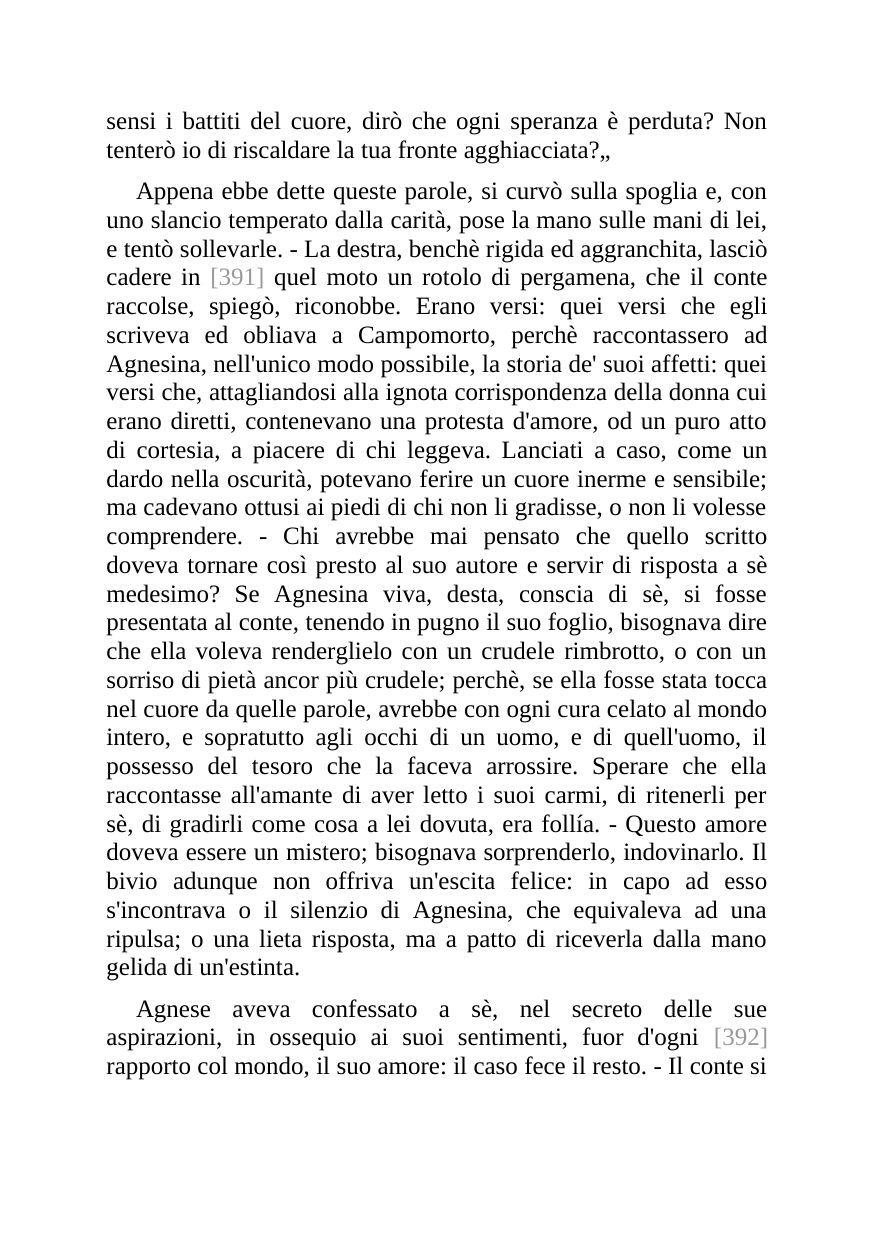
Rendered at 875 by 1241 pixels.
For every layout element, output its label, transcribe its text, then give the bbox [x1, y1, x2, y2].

text Agnese aveva confessato a sè, nel secreto delle sue aspirazioni, in ossequio ai suoi sentimenti, fuor d'ogni [392] rapporto col mondo, il suo amore: il caso fece il resto. - Il conte si [106, 994, 768, 1080]
text Appena ebbe dette queste parole, si curvò sulla spoglia e, con uno slancio temperato dalla carità, pose la mano sulle mani di lei, e tentò sollevarle. - La destra, benchè rigida ed aggranchita, lasciò cadere in [391] quel moto un rotolo di pergamena, che il conte raccolse, spiegò, riconobbe. Erano versi: quei versi che egli scriveva ed obliava a Campomorto, perchè raccontassero ad Agnesina, nell'unico modo possibile, la storia de' suoi affetti: quei versi che, attagliandosi alla ignota corrispondenza della donna cui erano diretti, contenevano una protesta d'amore, od un puro atto di cortesia, a piacere di chi leggeva. Lanciati a caso, come un dardo nella oscurità, potevano ferire un cuore inerme e sensibile; ma cadevano ottusi ai piedi di chi non li gradisse, o non li volesse comprendere. - Chi avrebbe mai pensato che quello scritto doveva tornare così presto al suo autore e servir di risposta a sè medesimo? Se Agnesina viva, desta, conscia di sè, si fosse presentata al conte, tenendo in pugno il suo foglio, bisognava dire che ella voleva renderglielo con un crudele rimbrotto, o con un sorriso di pietà ancor più crudele; perchè, se ella fosse stata tocca nel cuore da quelle parole, avrebbe con ogni cura celato al mondo intero, e sopratutto agli occhi di un uomo, e di quell'uomo, il possesso del tesoro che la faceva arrossire. Sperare che ella raccontasse all'amante di aver letto i suoi carmi, di ritenerli per sè, di gradirli come cosa a lei dovuta, era follía. - Questo amore doveva essere un mistero; bisognava sorprenderlo, indovinarlo. Il bivio adunque non offriva un'escita felice: in capo ad esso s'incontrava o il silenzio di Agnesina, che equivaleva ad una ripulsa; o una lieta risposta, ma a patto di riceverla dalla mano gelida di un'estinta. [106, 176, 768, 981]
text sensi i battiti del cuore, dirò che ogni speranza è perduta? Non tenterò io di riscaldare la tua fronte agghiacciata?„ [106, 106, 768, 164]
